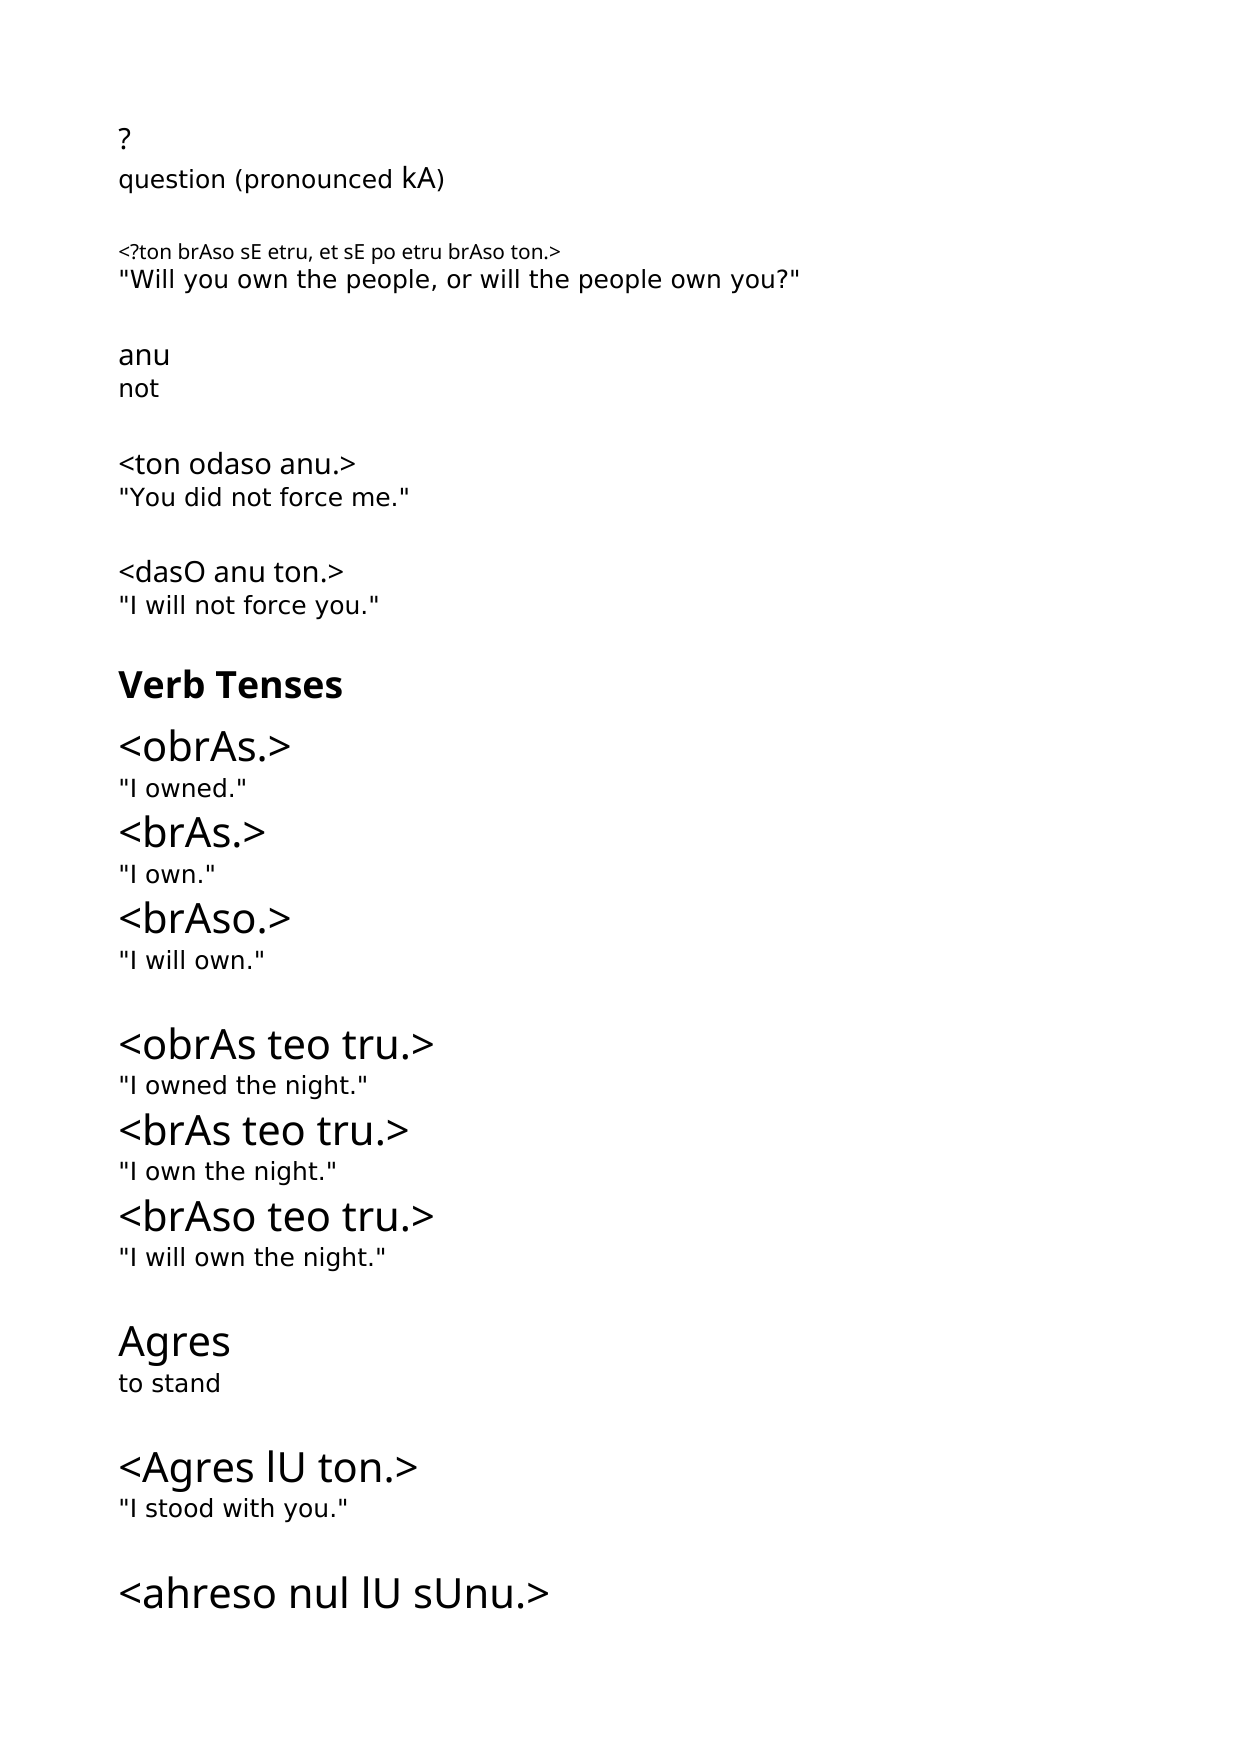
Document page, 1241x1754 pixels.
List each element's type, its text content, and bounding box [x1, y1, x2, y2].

text to stand [118, 1369, 1122, 1398]
text "I own the night." [118, 1157, 1122, 1187]
text not [118, 374, 1122, 403]
text "I will own." [118, 946, 1122, 975]
text anu [118, 334, 1122, 374]
text "I will own the night." [118, 1243, 1122, 1273]
text "I owned the night." [118, 1072, 1122, 1101]
text <Agres lU ton.> [118, 1438, 1122, 1495]
text "You did not force me." [118, 483, 1122, 512]
text "I will not force you." [118, 591, 1122, 620]
text ? [118, 118, 1122, 158]
text <?ton brAso sE etru, et sE po etru brAso ton.> [118, 237, 1122, 266]
text "I own." [118, 860, 1122, 889]
text <obrAs.> [118, 717, 1122, 774]
text <dasO anu ton.> [118, 552, 1122, 591]
text <obrAs teo tru.> [118, 1015, 1122, 1072]
text <ahreso nul lU sUnu.> [118, 1563, 1122, 1620]
text <brAs.> [118, 803, 1122, 860]
text <brAso.> [118, 889, 1122, 946]
text <brAso teo tru.> [118, 1187, 1122, 1243]
text <ton odaso anu.> [118, 443, 1122, 483]
text "I stood with you." [118, 1495, 1122, 1524]
subtitle Verb Tenses [118, 658, 1122, 709]
text "Will you own the people, or will the people own you?" [118, 266, 1122, 295]
text Agres [118, 1312, 1122, 1369]
text <brAs teo tru.> [118, 1101, 1122, 1157]
text "I owned." [118, 774, 1122, 803]
text question (pronounced kA) [118, 158, 1122, 197]
